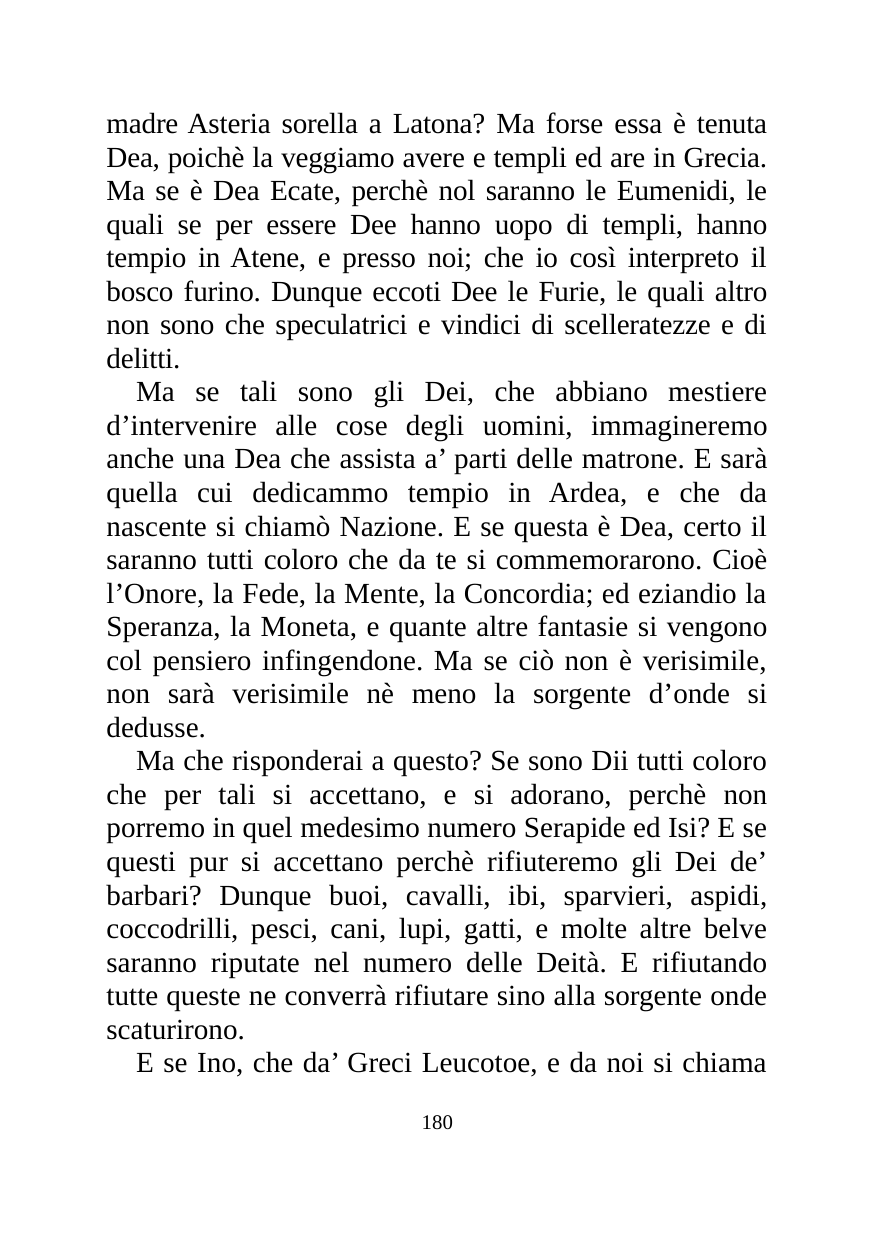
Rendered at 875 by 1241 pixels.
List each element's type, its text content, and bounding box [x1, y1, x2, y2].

text madre Asteria sorella a Latona? Ma forse essa è tenuta Dea, poichè la veggiamo avere e templi ed are in Grecia. Ma se è Dea Ecate, perchè nol saranno le Eumenidi, le quali se per essere Dee hanno uopo di templi, hanno tempio in Atene, e presso noi; che io così interpreto il bosco furino. Dunque eccoti Dee le Furie, le quali altro non sono che speculatrici e vindici di scelleratezze e di delitti. [106, 106, 768, 374]
text E se Ino, che da’ Greci Leucotoe, e da noi si chiama [106, 1045, 768, 1079]
text Ma se tali sono gli Dei, che abbiano mestiere d’intervenire alle cose degli uomini, immagineremo anche una Dea che assista a’ parti delle matrone. E sarà quella cui dedicammo tempio in Ardea, e che da nascente si chiamò Nazione. E se questa è Dea, certo il saranno tutti coloro che da te si commemorarono. Cioè l’Onore, la Fede, la Mente, la Concordia; ed eziandio la Speranza, la Moneta, e quante altre fantasie si vengono col pensiero infingendone. Ma se ciò non è verisimile, non sarà verisimile nè meno la sorgente d’onde si dedusse. [106, 374, 768, 743]
text Ma che risponderai a questo? Se sono Dii tutti coloro che per tali si accettano, e si adorano, perchè non porremo in quel medesimo numero Serapide ed Isi? E se questi pur si accettano perchè rifiuteremo gli Dei de’ barbari? Dunque buoi, cavalli, ibi, sparvieri, aspidi, coccodrilli, pesci, cani, lupi, gatti, e molte altre belve saranno riputate nel numero delle Deità. E rifiutando tutte queste ne converrà rifiutare sino alla sorgente onde scaturirono. [106, 743, 768, 1045]
